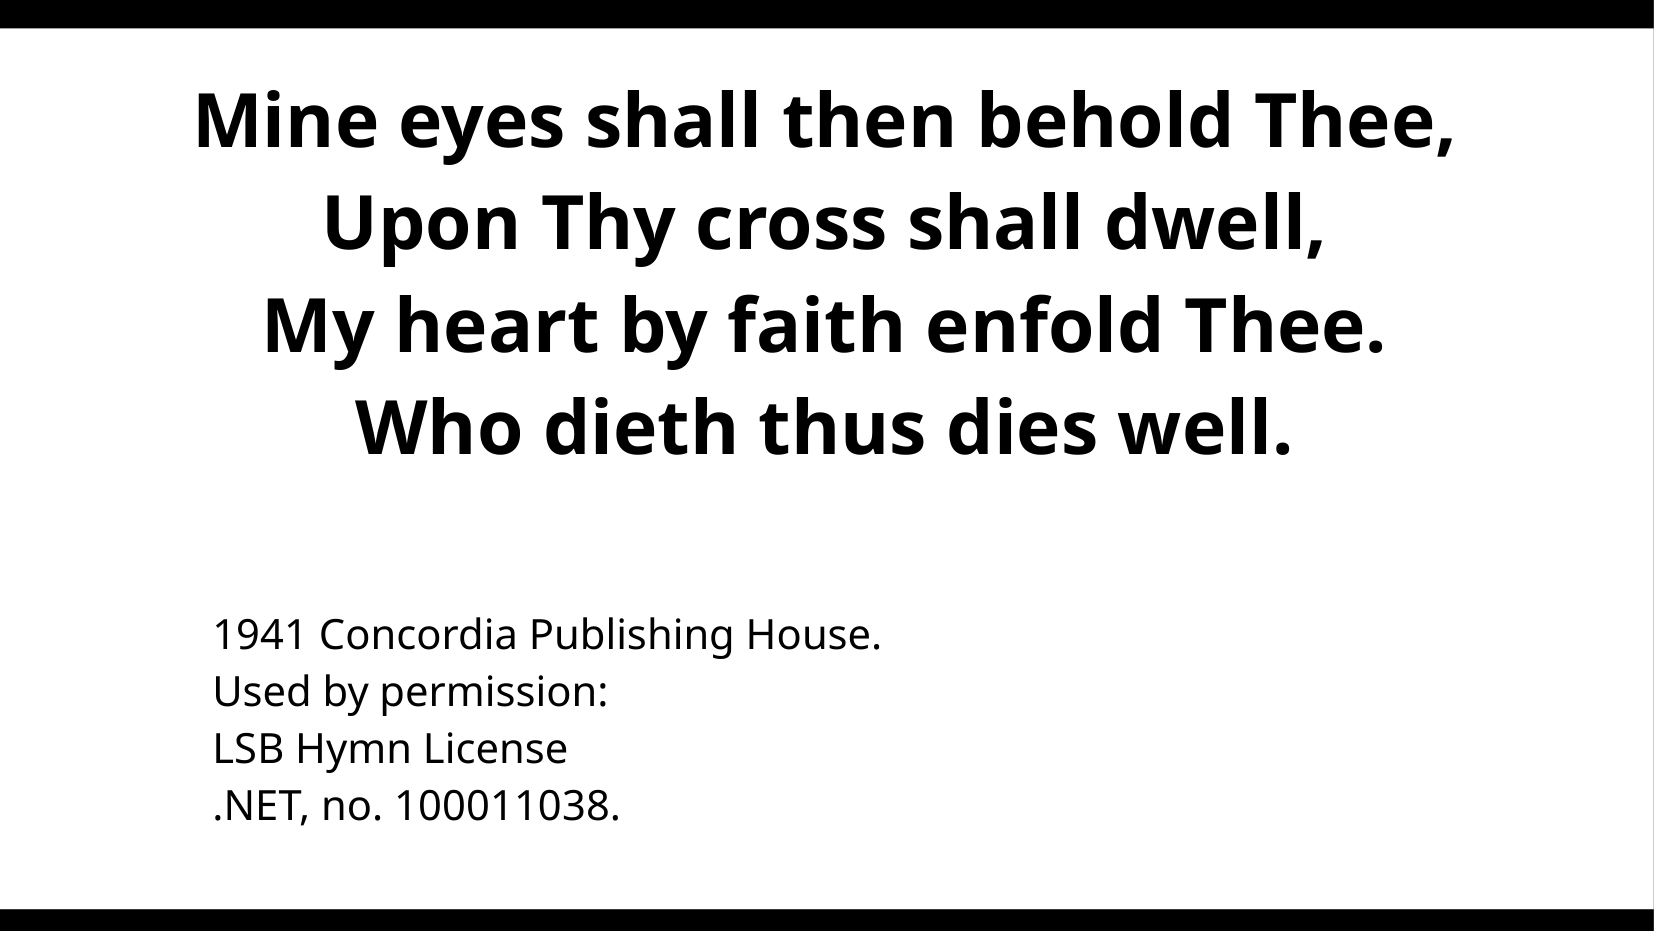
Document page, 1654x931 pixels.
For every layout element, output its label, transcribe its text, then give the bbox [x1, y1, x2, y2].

picture [0, 0, 1654, 931]
text_box Mine eyes shall then behold Thee, Upon Thy cross shall dwell, My heart by faith enfold Thee. Who dieth thus dies well. 1941 Concordia Publishing House. Used by permission: LSB Hymn License .NET, no. 100011038. [90, 60, 1561, 821]
